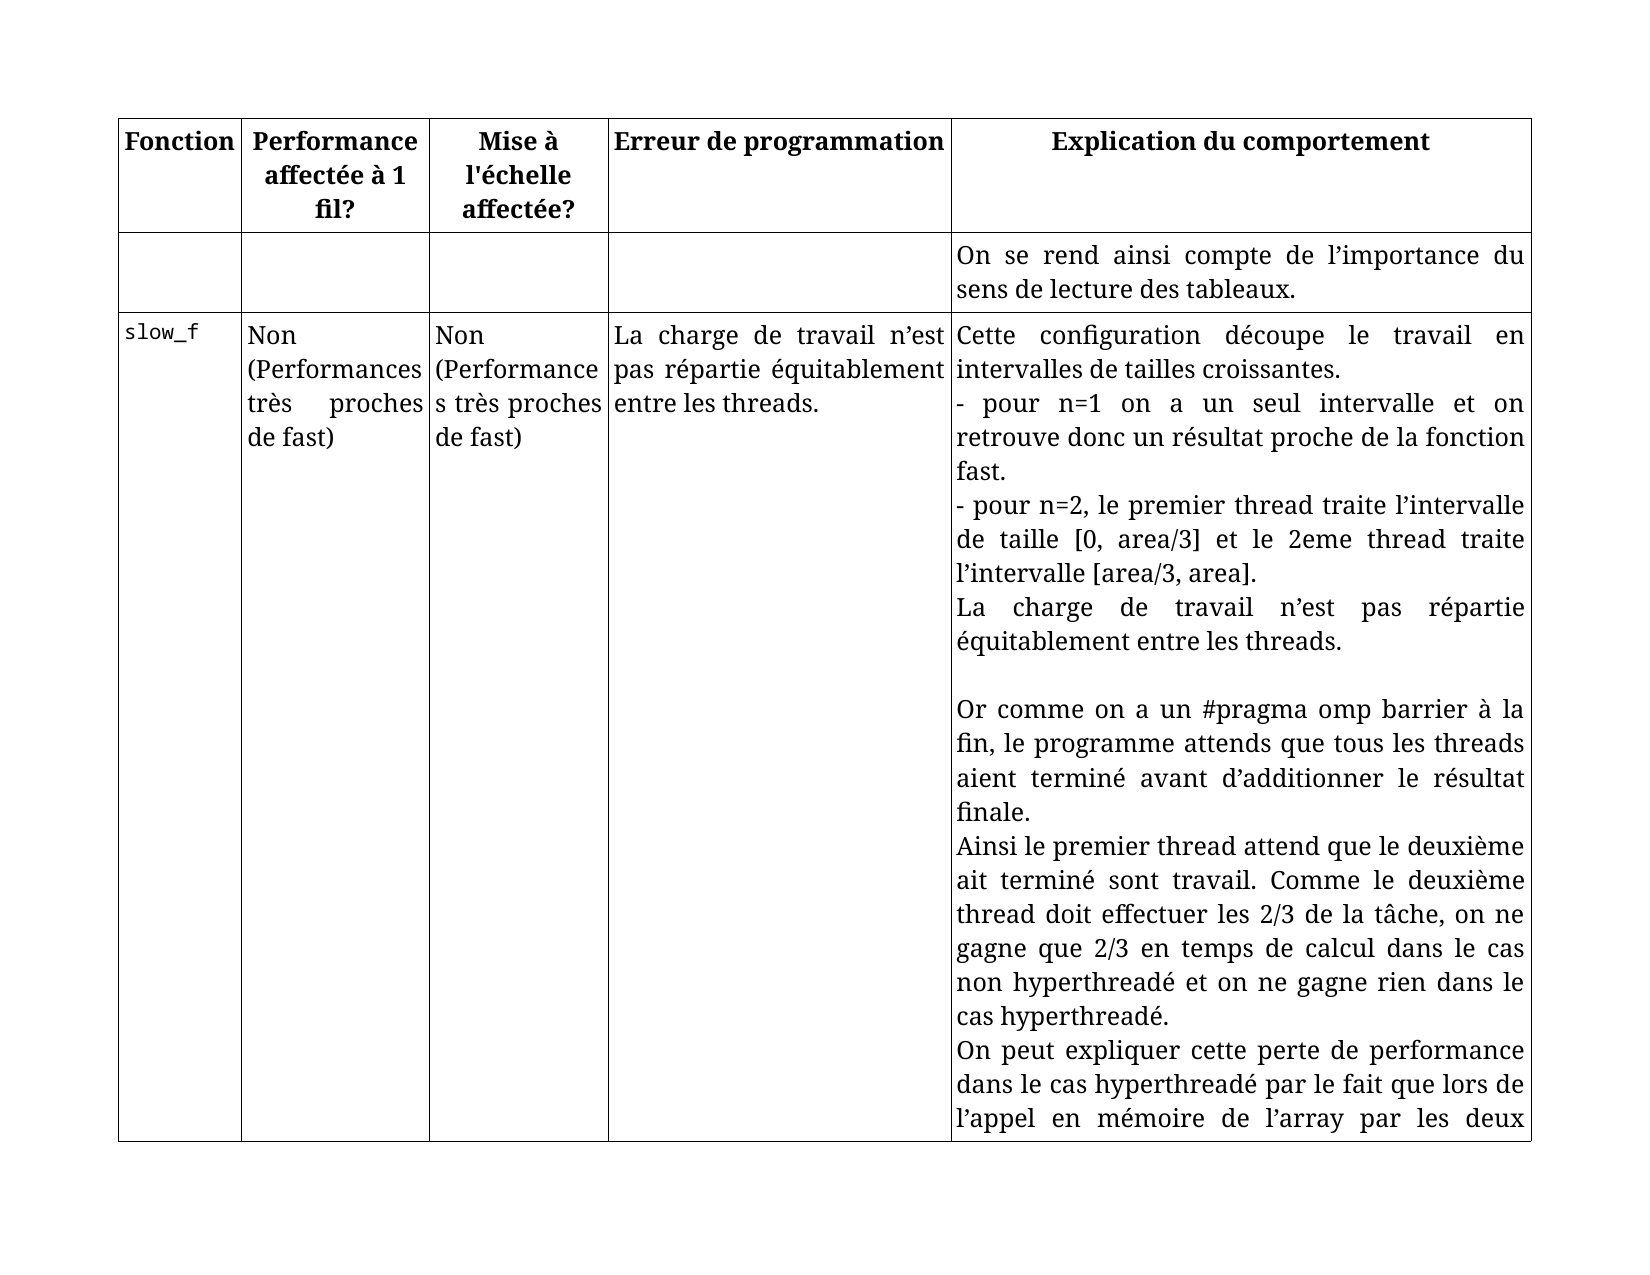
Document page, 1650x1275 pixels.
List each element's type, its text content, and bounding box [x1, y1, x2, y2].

table_cell [430, 233, 608, 312]
table_cell slow_f [119, 313, 241, 1141]
table_cell Non (Performances très proches de fast) [242, 313, 429, 1141]
table_header Performance affectée à 1 fil? [242, 119, 429, 232]
table_cell Cette configuration découpe le travail en intervalles de tailles croissantes. - pour n=1 on a un seul intervalle et on retrouve donc un résultat proche de la fonction fast. - pour n=2, le premier thread traite l’intervalle de taille [0, area/3] et le 2eme thread traite l’intervalle [area/3, area]. La charge de travail n’est pas répartie équitablement entre les threads. Or comme on a un #pragma omp barrier à la fin, le programme attends que tous les threads aient terminé avant d’additionner le résultat finale. Ainsi le premier thread attend que le deuxième ait terminé sont travail. Comme le deuxième thread doit effectuer les 2/3 de la tâche, on ne gagne que 2/3 en temps de calcul dans le cas non hyperthreadé et on ne gagne rien dans le cas hyperthreadé. On peut expliquer cette perte de performance dans le cas hyperthreadé par le fait que lors de l’appel en mémoire de l’array par les deux [952, 313, 1531, 1141]
table_cell La charge de travail n’est pas répartie équitablement entre les threads. [609, 313, 951, 1141]
table_header Erreur de programmation [609, 119, 951, 232]
table_cell On se rend ainsi compte de l’importance du sens de lecture des tableaux. [952, 233, 1531, 312]
table_header Mise à l'échelle affectée? [430, 119, 608, 232]
table_cell [609, 233, 951, 312]
table_header Explication du comportement [952, 119, 1531, 232]
table_header Fonction [119, 119, 241, 232]
table_cell [119, 233, 241, 312]
table_cell Non (Performances très proches de fast) [430, 313, 608, 1141]
table_cell [242, 233, 429, 312]
